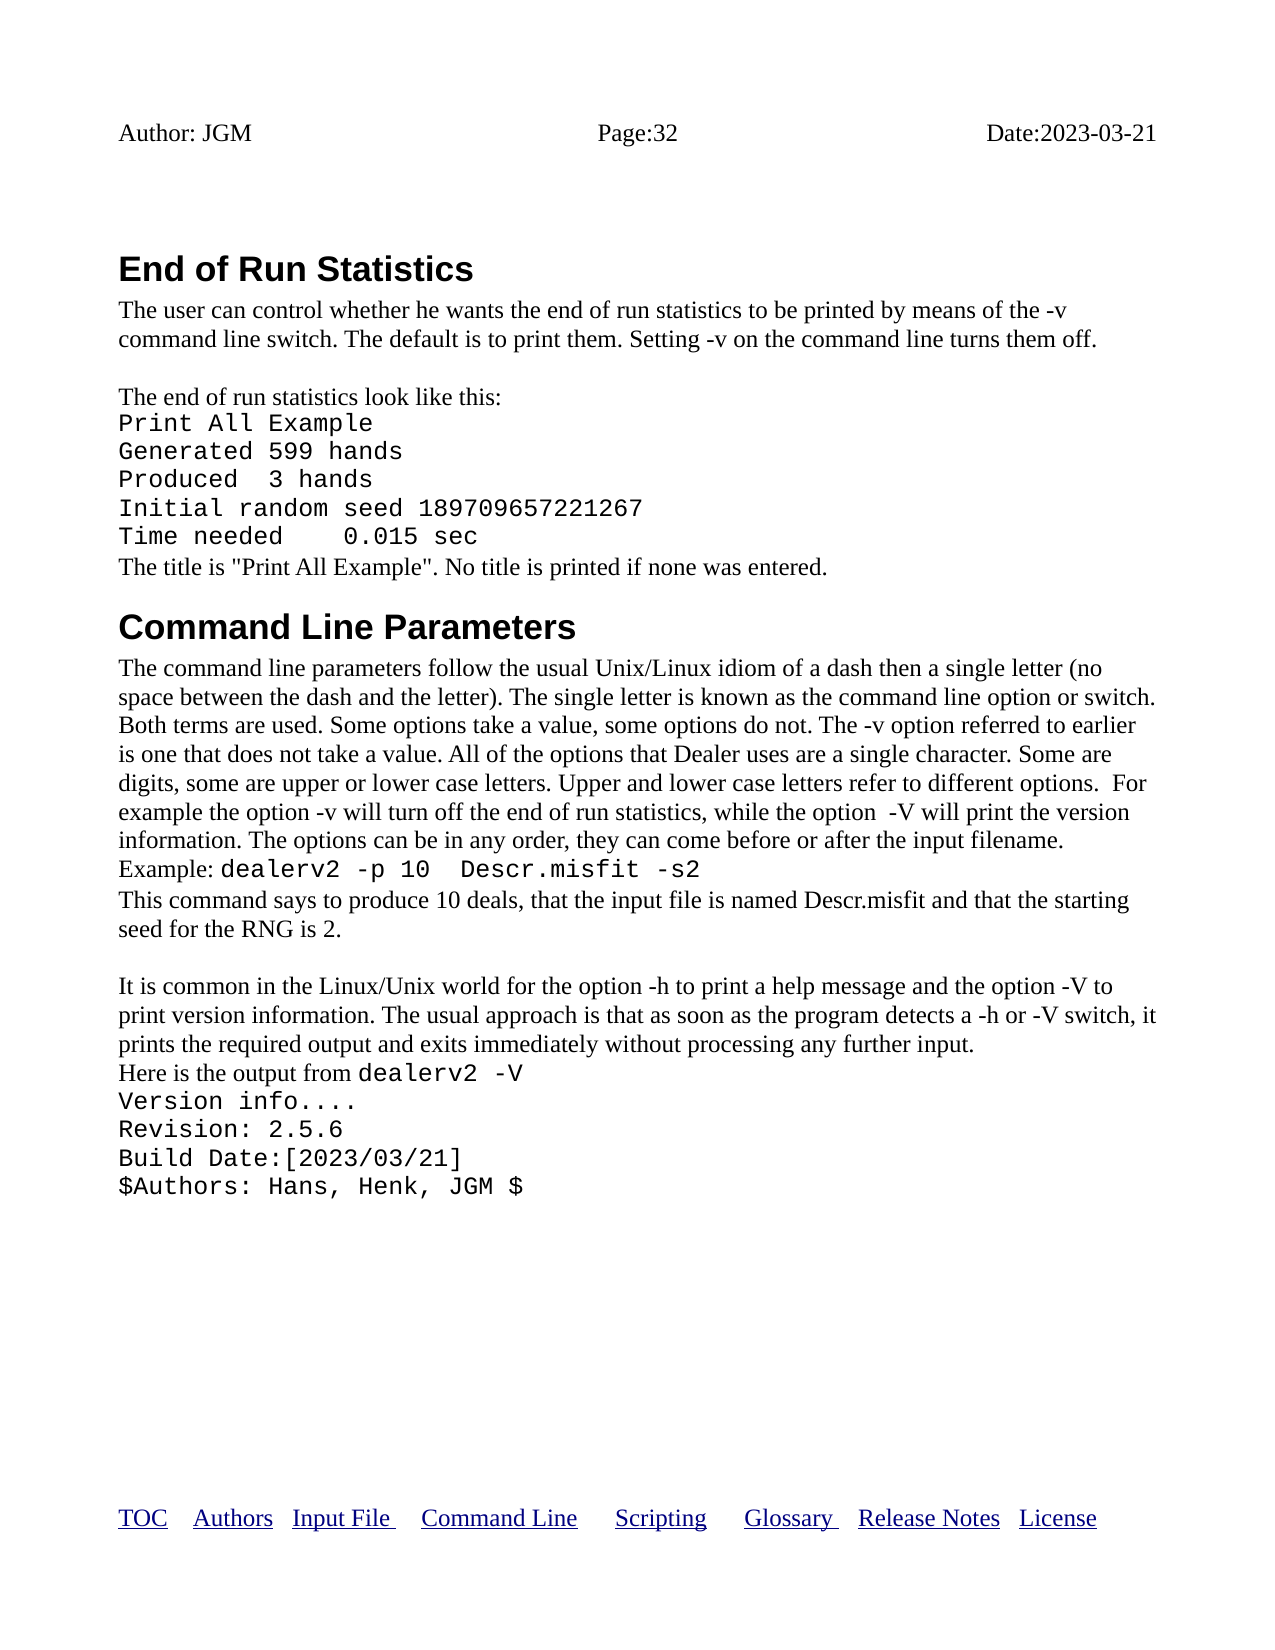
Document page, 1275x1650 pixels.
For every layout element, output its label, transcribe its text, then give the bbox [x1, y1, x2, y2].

text Initial random seed 189709657221267 [118, 495, 1157, 524]
subtitle Command Line Parameters [118, 606, 1157, 647]
text Time needed 0.015 sec [118, 524, 1157, 552]
text The command line parameters follow the usual Unix/Linux idiom of a dash then a single letter (no space between the dash and the letter). The single letter is known as the command line option or switch. Both terms are used. Some options take a value, some options do not. The -v option referred to earlier is one that does not take a value. All of the options that Dealer uses are a single character. Some are digits, some are upper or lower case letters. Upper and lower case letters refer to different options. For example the option -v will turn off the end of run statistics, while the option -V will print the version information. The options can be in any order, they can come before or after the input filename. Example: dealerv2 -p 10 Descr.misfit -s2 [118, 653, 1157, 885]
text The user can control whether he wants the end of run statistics to be printed by means of the -v command line switch. The default is to print them. Setting -v on the command line turns them off. [118, 295, 1157, 353]
text Print All Example [118, 410, 1157, 439]
text Here is the output from dealerv2 -V [118, 1058, 1157, 1088]
text It is common in the Linux/Unix world for the option -h to print a help message and the option -V to print version information. The usual approach is that as soon as the program detects a -h or -V switch, it prints the required output and exits immediately without processing any further input. [118, 971, 1157, 1058]
text The title is "Print All Example". No title is printed if none was entered. [118, 552, 1157, 581]
text Generated 599 hands [118, 439, 1157, 467]
text This command says to produce 10 deals, that the input file is named Descr.misfit and that the starting seed for the RNG is 2. [118, 885, 1157, 943]
text Version info.... [118, 1088, 1157, 1117]
text Produced 3 hands [118, 467, 1157, 495]
text Build Date:[2023/03/21] [118, 1145, 1157, 1173]
text Revision: 2.5.6 [118, 1117, 1157, 1145]
subtitle End of Run Statistics [118, 249, 1157, 289]
text The end of run statistics look like this: [118, 382, 1157, 410]
text $Authors: Hans, Henk, JGM $ [118, 1173, 1157, 1202]
